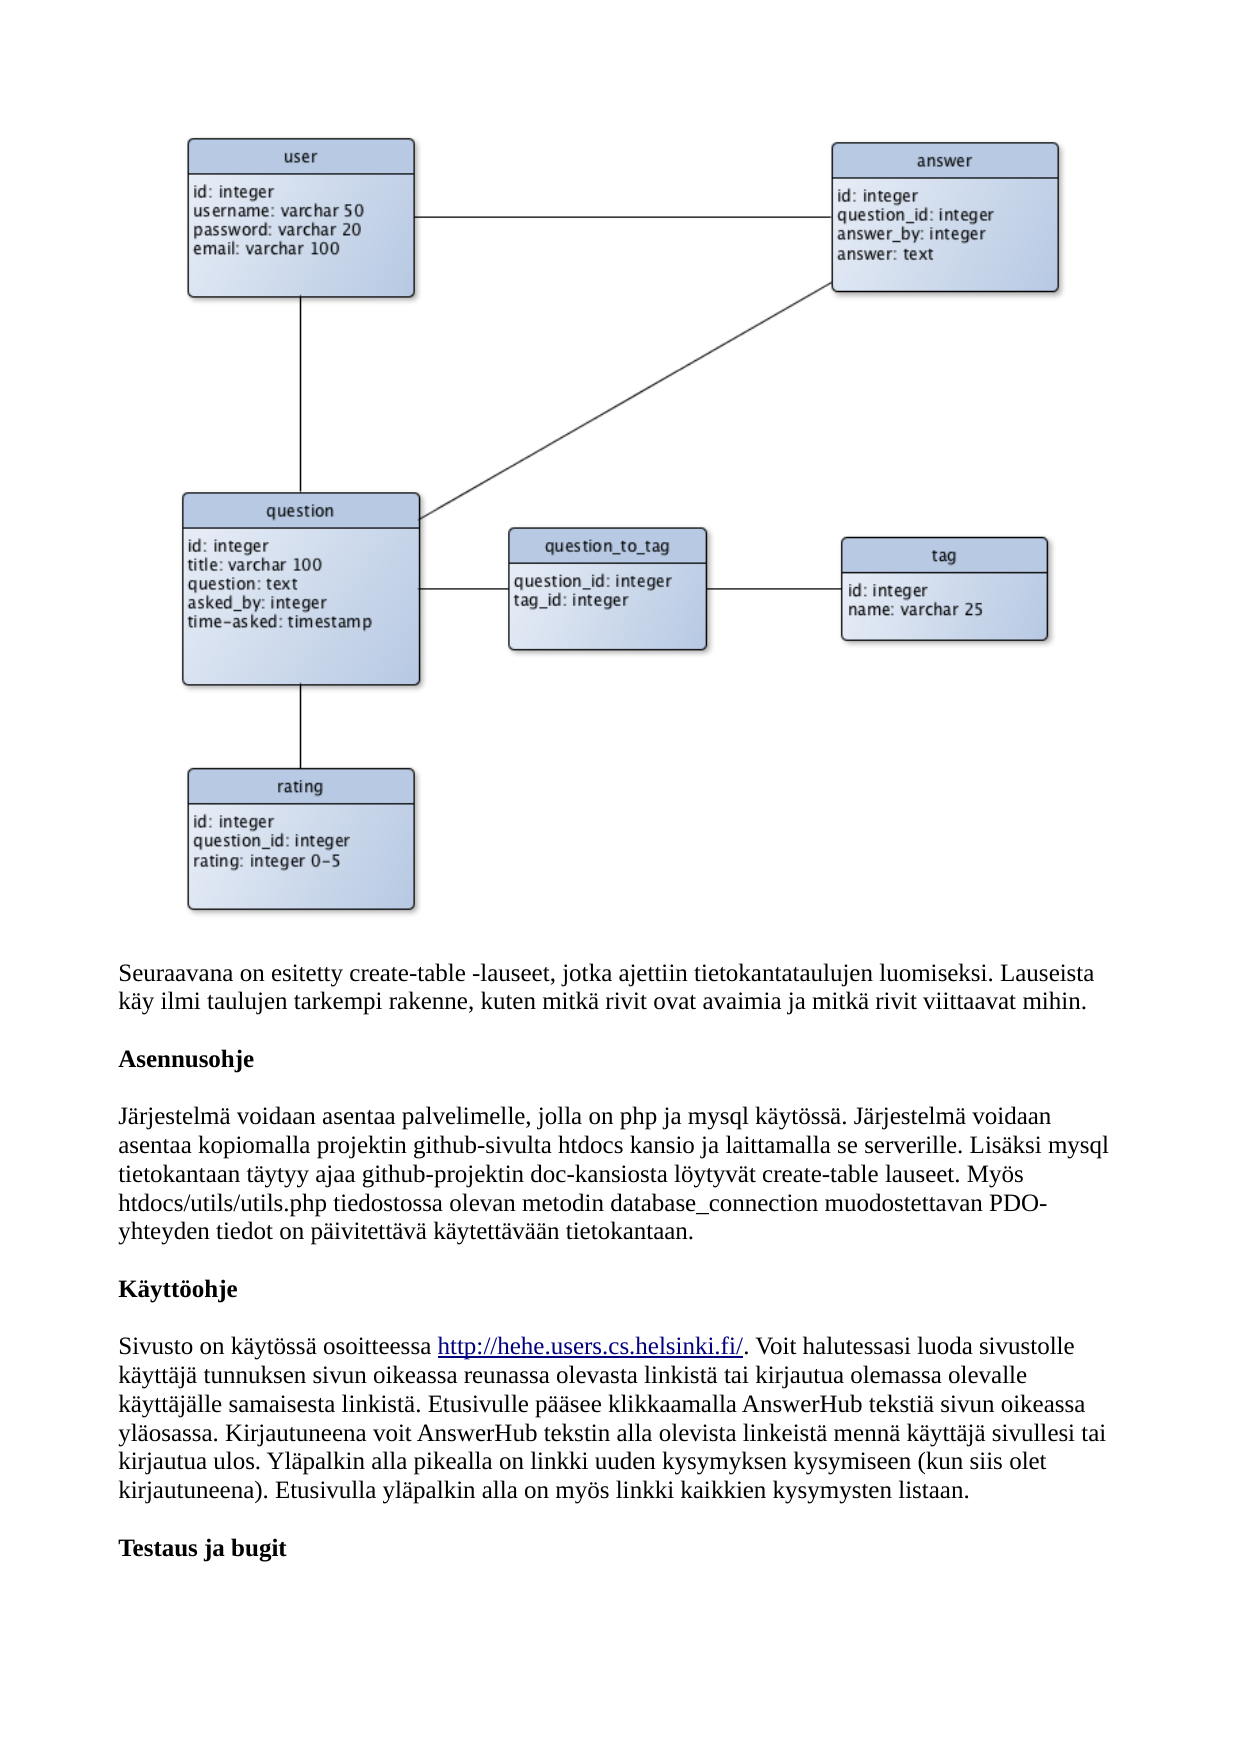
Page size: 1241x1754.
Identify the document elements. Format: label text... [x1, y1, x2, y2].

text Järjestelmä voidaan asentaa palvelimelle, jolla on php ja mysql käytössä. Järjestelmä voidaan asentaa kopiomalla projektin github-sivulta htdocs kansio ja laittamalla se serverille. Lisäksi mysql tietokantaan täytyy ajaa github-projektin doc-kansiosta löytyvät create-table lauseet. Myös htdocs/utils/utils.php tiedostossa olevan metodin database_connection muodostettavan PDO-yhteyden tiedot on päivitettävä käytettävään tietokantaan. [118, 1101, 1122, 1245]
picture [162, 118, 1078, 929]
text Sivusto on käytössä osoitteessa http://hehe.users.cs.helsinki.fi/. Voit halutessasi luoda sivustolle käyttäjä tunnuksen sivun oikeassa reunassa olevasta linkistä tai kirjautua olemassa olevalle käyttäjälle samaisesta linkistä. Etusivulle pääsee klikkaamalla AnswerHub tekstiä sivun oikeassa yläosassa. Kirjautuneena voit AnswerHub tekstin alla olevista linkeistä mennä käyttäjä sivullesi tai kirjautua ulos. Yläpalkin alla pikealla on linkki uuden kysymyksen kysymiseen (kun siis olet kirjautuneena). Etusivulla yläpalkin alla on myös linkki kaikkien kysymysten listaan. [118, 1331, 1122, 1504]
text Asennusohje [118, 1044, 1122, 1073]
text Seuraavana on esitetty create-table -lauseet, jotka ajettiin tietokantataulujen luomiseksi. Lauseista käy ilmi taulujen tarkempi rakenne, kuten mitkä rivit ovat avaimia ja mitkä rivit viittaavat mihin. [118, 958, 1122, 1015]
text Käyttöohje [118, 1274, 1122, 1303]
text Testaus ja bugit [118, 1533, 1122, 1561]
